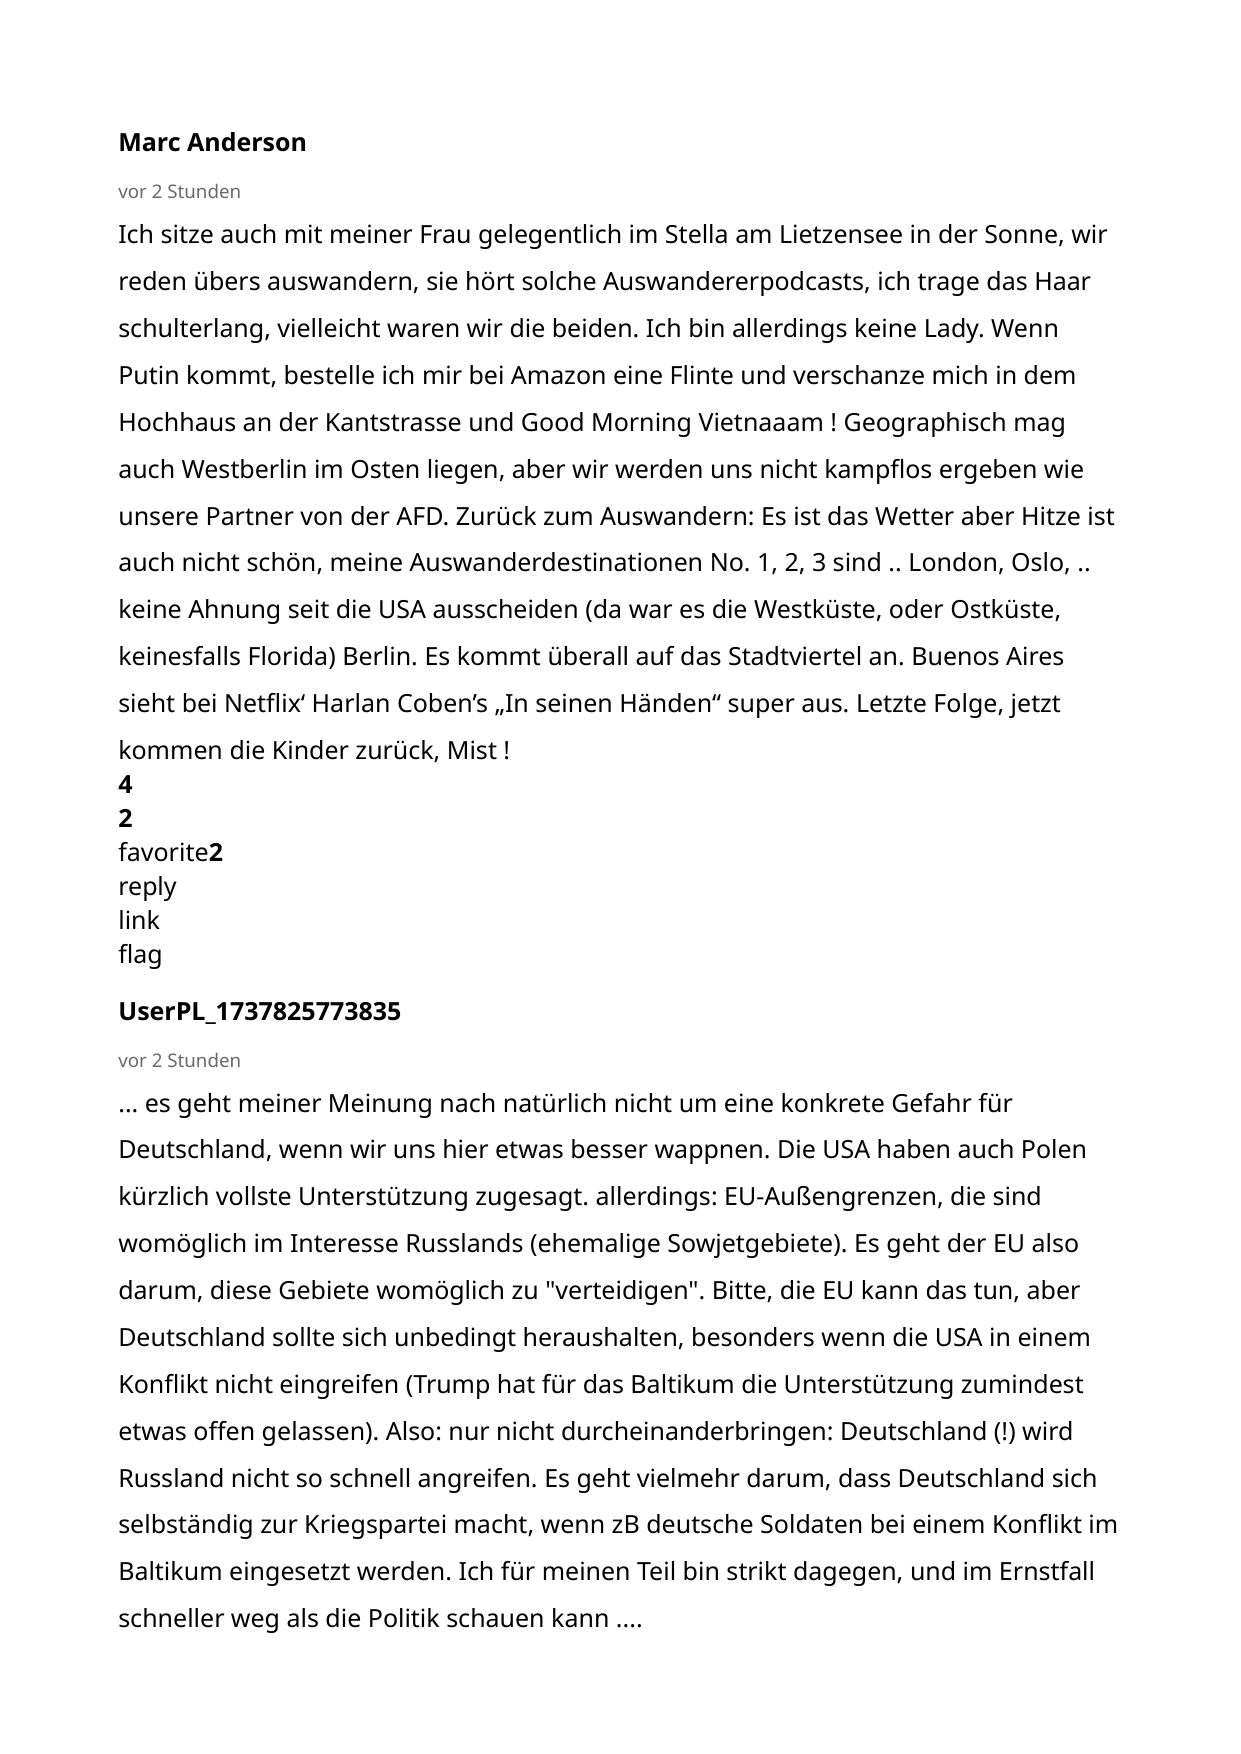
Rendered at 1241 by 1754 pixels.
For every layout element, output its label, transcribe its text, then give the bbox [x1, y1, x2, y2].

text UserPL_1737825773835 [118, 987, 1114, 1027]
text vor 2 Stunden [118, 1043, 1122, 1072]
text flag [118, 937, 1122, 971]
text favorite2 [118, 835, 1122, 869]
text 4 [118, 767, 1122, 801]
text ... es geht meiner Meinung nach natürlich nicht um eine konkrete Gefahr für Deutschland, wenn wir uns hier etwas besser wappnen. Die USA haben auch Polen kürzlich vollste Unterstützung zugesagt. allerdings: EU-Außengrenzen, die sind womöglich im Interesse Russlands (ehemalige Sowjetgebiete). Es geht der EU also darum, diese Gebiete womöglich zu "verteidigen". Bitte, die EU kann das tun, aber Deutschland sollte sich unbedingt heraushalten, besonders wenn die USA in einem Konflikt nicht eingreifen (Trump hat für das Baltikum die Unterstützung zumindest etwas offen gelassen). Also: nur nicht durcheinanderbringen: Deutschland (!) wird Russland nicht so schnell angreifen. Es geht vielmehr darum, dass Deutschland sich selbständig zur Kriegspartei macht, wenn zB deutsche Soldaten bei einem Konflikt im Baltikum eingesetzt werden. Ich für meinen Teil bin strikt dagegen, und im Ernstfall schneller weg als die Politik schauen kann .... [118, 1072, 1122, 1635]
text 2 [118, 801, 1122, 835]
text vor 2 Stunden [118, 174, 1122, 204]
text Marc Anderson [118, 118, 1114, 159]
text Ich sitze auch mit meiner Frau gelegentlich im Stella am Lietzensee in der Sonne, wir reden übers auswandern, sie hört solche Auswandererpodcasts, ich trage das Haar schulterlang, vielleicht waren wir die beiden. Ich bin allerdings keine Lady. Wenn Putin kommt, bestelle ich mir bei Amazon eine Flinte und verschanze mich in dem Hochhaus an der Kantstrasse und Good Morning Vietnaaam ! Geographisch mag auch Westberlin im Osten liegen, aber wir werden uns nicht kampflos ergeben wie unsere Partner von der AFD. Zurück zum Auswandern: Es ist das Wetter aber Hitze ist auch nicht schön, meine Auswanderdestinationen No. 1, 2, 3 sind .. London, Oslo, .. keine Ahnung seit die USA ausscheiden (da war es die Westküste, oder Ostküste, keinesfalls Florida) Berlin. Es kommt überall auf das Stadtviertel an. Buenos Aires sieht bei Netflix‘ Harlan Coben’s „In seinen Händen“ super aus. Letzte Folge, jetzt kommen die Kinder zurück, Mist ! [118, 204, 1122, 767]
text link [118, 903, 1122, 937]
text reply [118, 869, 1122, 903]
